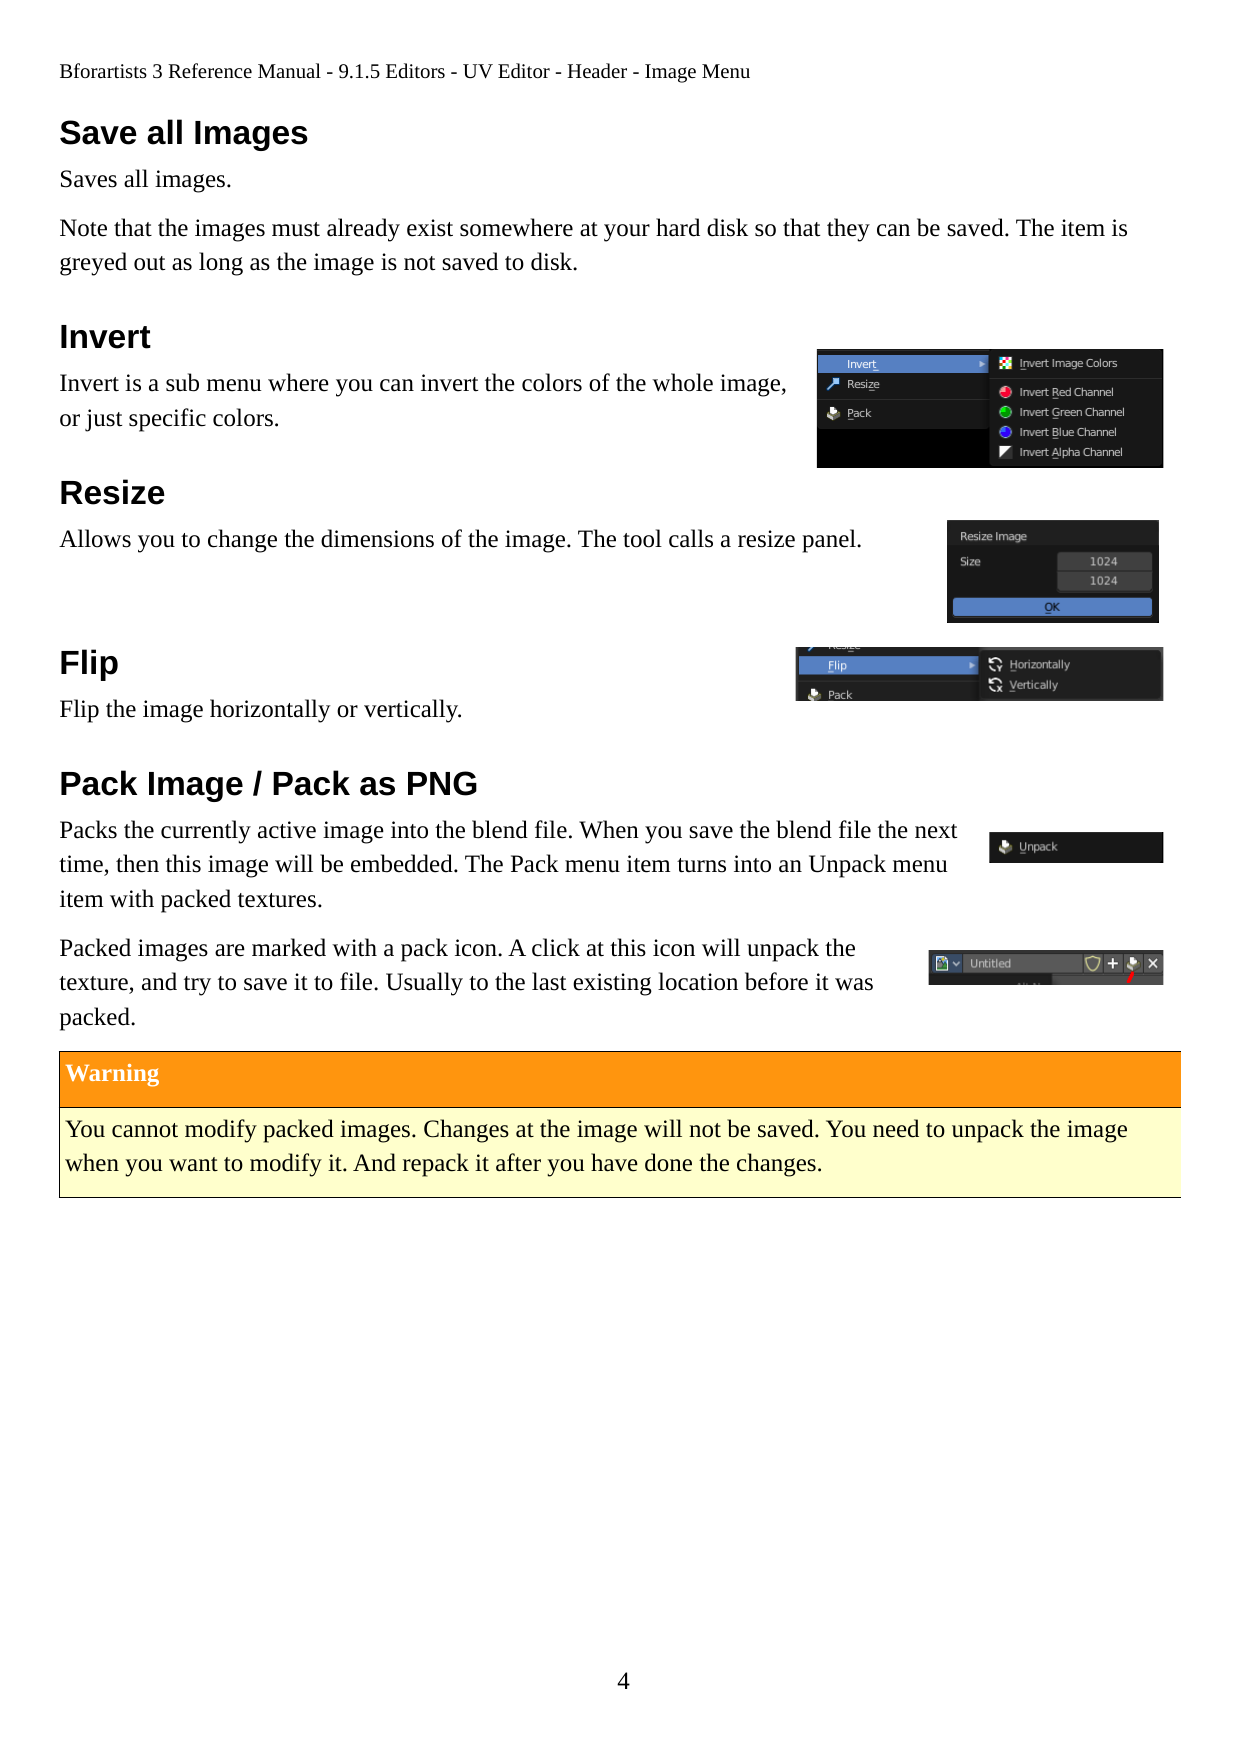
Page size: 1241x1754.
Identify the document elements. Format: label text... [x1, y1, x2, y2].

subtitle Flip [59, 643, 1181, 681]
text Saves all images. [59, 164, 1181, 192]
table_cell You cannot modify packed images. Changes at the image will not be saved. You need to unpack the image when you want to modify it. And repack it after you have done the changes. [60, 1108, 1181, 1197]
table_header Warning [60, 1052, 1181, 1107]
text Allows you to change the dimensions of the image. The tool calls a resize panel. [59, 524, 947, 553]
text Note that the images must already exist somewhere at your hard disk so that they can be saved. The item is greyed out as long as the image is not saved to disk. [59, 213, 1181, 276]
subtitle Invert [59, 317, 1181, 356]
text Packed images are marked with a pack icon. A click at this icon will unpack the texture, and try to save it to file. Usually to the last existing location before it was packed. [59, 933, 1181, 1031]
text Invert is a sub menu where you can invert the colors of the whole image, or just specific colors. [59, 368, 816, 432]
picture [989, 832, 1164, 863]
picture [947, 520, 1159, 623]
subtitle Pack Image / Pack as PNG [59, 764, 1181, 802]
text Packs the currently active image into the blend file. When you save the blend file the next time, then this image will be embedded. The Pack menu item turns into an Unpack menu item with packed textures. [59, 815, 1181, 913]
picture [928, 950, 1164, 985]
picture [816, 349, 1164, 468]
subtitle Save all Images [59, 113, 1181, 151]
picture [795, 647, 1164, 701]
subtitle Resize [59, 473, 1181, 511]
text Flip the image horizontally or vertically. [59, 694, 1181, 723]
